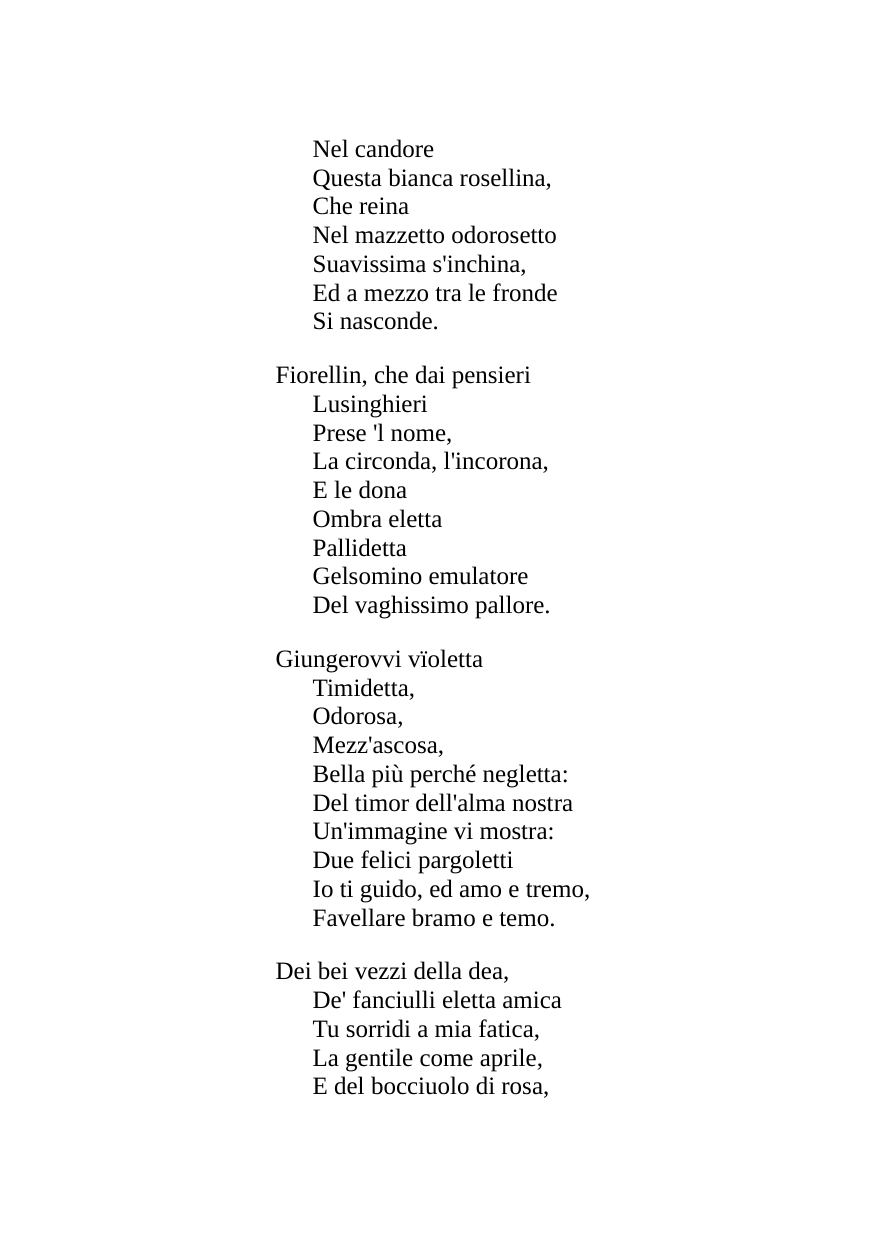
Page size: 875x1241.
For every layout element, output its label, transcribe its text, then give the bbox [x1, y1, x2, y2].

text Fiorellin, che dai pensieri Lusinghieri Prese 'l nome, La circonda, l'incorona, E le dona Ombra eletta Pallidetta Gelsomino emulatore Del vaghissimo pallore. [275, 360, 768, 619]
text Giungerovvi vïoletta Timidetta, Odorosa, Mezz'ascosa, Bella più perché negletta: Del timor dell'alma nostra Un'immagine vi mostra: Due felici pargoletti Io ti guido, ed amo e tremo, Favellare bramo e temo. [275, 644, 768, 931]
text Nel candore Questa bianca rosellina, Che reina Nel mazzetto odorosetto Suavissima s'inchina, Ed a mezzo tra le fronde Si nasconde. [275, 134, 768, 335]
text Dei bei vezzi della dea, De' fanciulli eletta amica Tu sorridi a mia fatica, La gentile come aprile, E del bocciuolo di rosa, [275, 956, 768, 1100]
